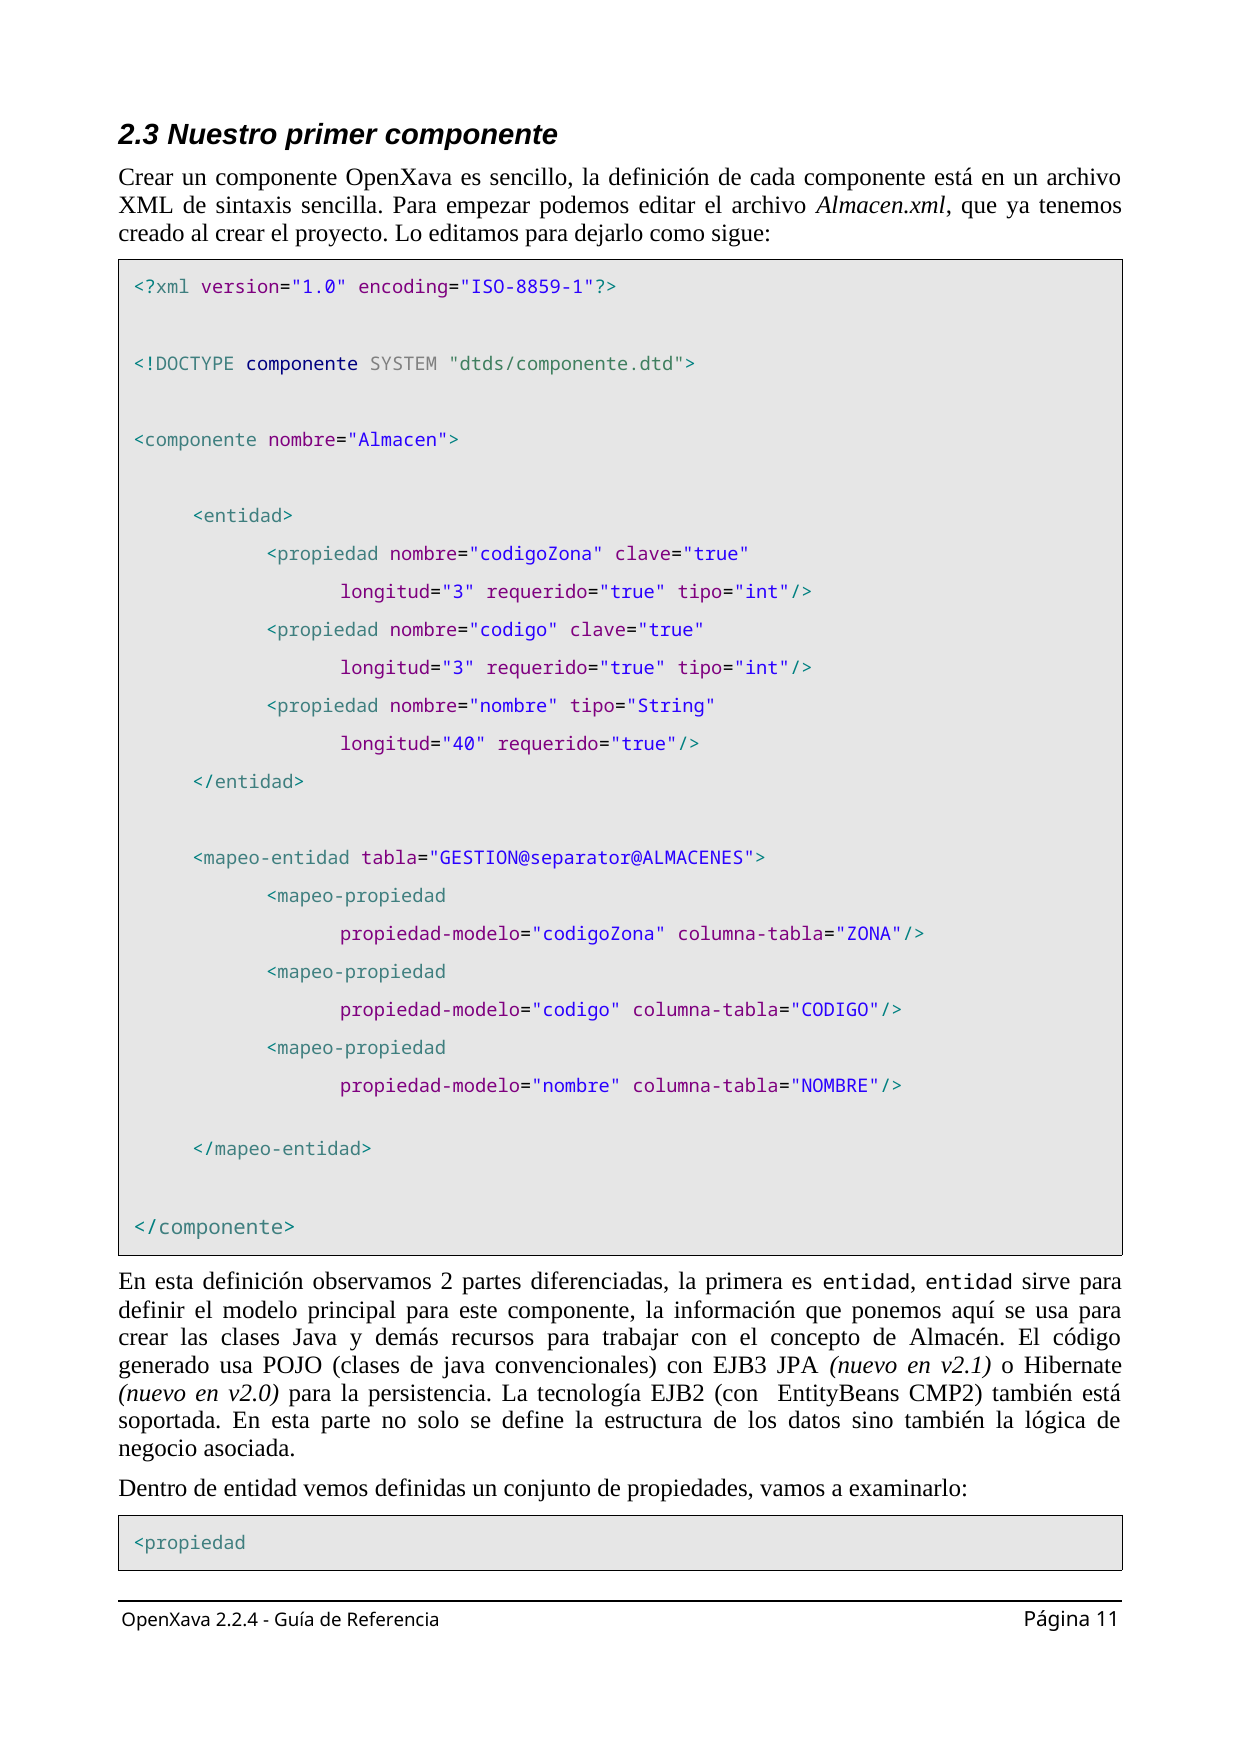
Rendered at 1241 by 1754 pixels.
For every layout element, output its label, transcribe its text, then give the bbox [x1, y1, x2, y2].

text propiedad-modelo="nombre" columna-tabla="NOMBRE"/> [119, 1057, 1122, 1121]
text </entidad> [119, 753, 1122, 791]
text propiedad-modelo="codigo" columna-tabla="CODIGO"/> [119, 981, 1122, 1019]
text longitud="3" requerido="true" tipo="int"/> [119, 639, 1122, 677]
text Dentro de entidad vemos definidas un conjunto de propiedades, vamos a examinarlo: [118, 1474, 1122, 1502]
text propiedad-modelo="codigoZona" columna-tabla="ZONA"/> [119, 905, 1122, 943]
text <propiedad nombre="codigoZona" clave="true" [119, 525, 1122, 563]
text </componente> [119, 1197, 1122, 1255]
subtitle Nuestro primer componente [118, 118, 1122, 151]
text <mapeo-propiedad [119, 867, 1122, 905]
text <mapeo-entidad tabla="GESTION@separator@ALMACENES"> [119, 829, 1122, 867]
text </mapeo-entidad> [119, 1121, 1122, 1159]
text <componente nombre="Almacen"> [119, 411, 1122, 449]
text <propiedad nombre="nombre" tipo="String" [119, 677, 1122, 715]
text longitud="3" requerido="true" tipo="int"/> [119, 563, 1122, 601]
text Crear un componente OpenXava es sencillo, la definición de cada componente está en un archivo XML de sintaxis sencilla. Para empezar podemos editar el archivo Almacen.xml, que ya tenemos creado al crear el proyecto. Lo editamos para dejarlo como sigue: [118, 163, 1122, 246]
text En esta definición observamos 2 partes diferenciadas, la primera es entidad, entidad sirve para definir el modelo principal para este componente, la información que ponemos aquí se usa para crear las clases Java y demás recursos para trabajar con el concepto de Almacén. El código generado usa POJO (clases de java convencionales) con EJB3 JPA (nuevo en v2.1) o Hibernate (nuevo en v2.0) para la persistencia. La tecnología EJB2 (con EntityBeans CMP2) también está soportada. En esta parte no solo se define la estructura de los datos sino también la lógica de negocio asociada. [118, 1267, 1122, 1462]
text <!DOCTYPE componente SYSTEM "dtds/componente.dtd"> [119, 335, 1122, 373]
text <propiedad nombre="codigo" clave="true" [119, 601, 1122, 639]
text <mapeo-propiedad [119, 943, 1122, 981]
text <propiedad [119, 1516, 1122, 1570]
text <mapeo-propiedad [119, 1019, 1122, 1057]
text <entidad> [119, 487, 1122, 525]
text longitud="40" requerido="true"/> [119, 715, 1122, 753]
text <?xml version="1.0" encoding="ISO-8859-1"?> [119, 260, 1122, 297]
